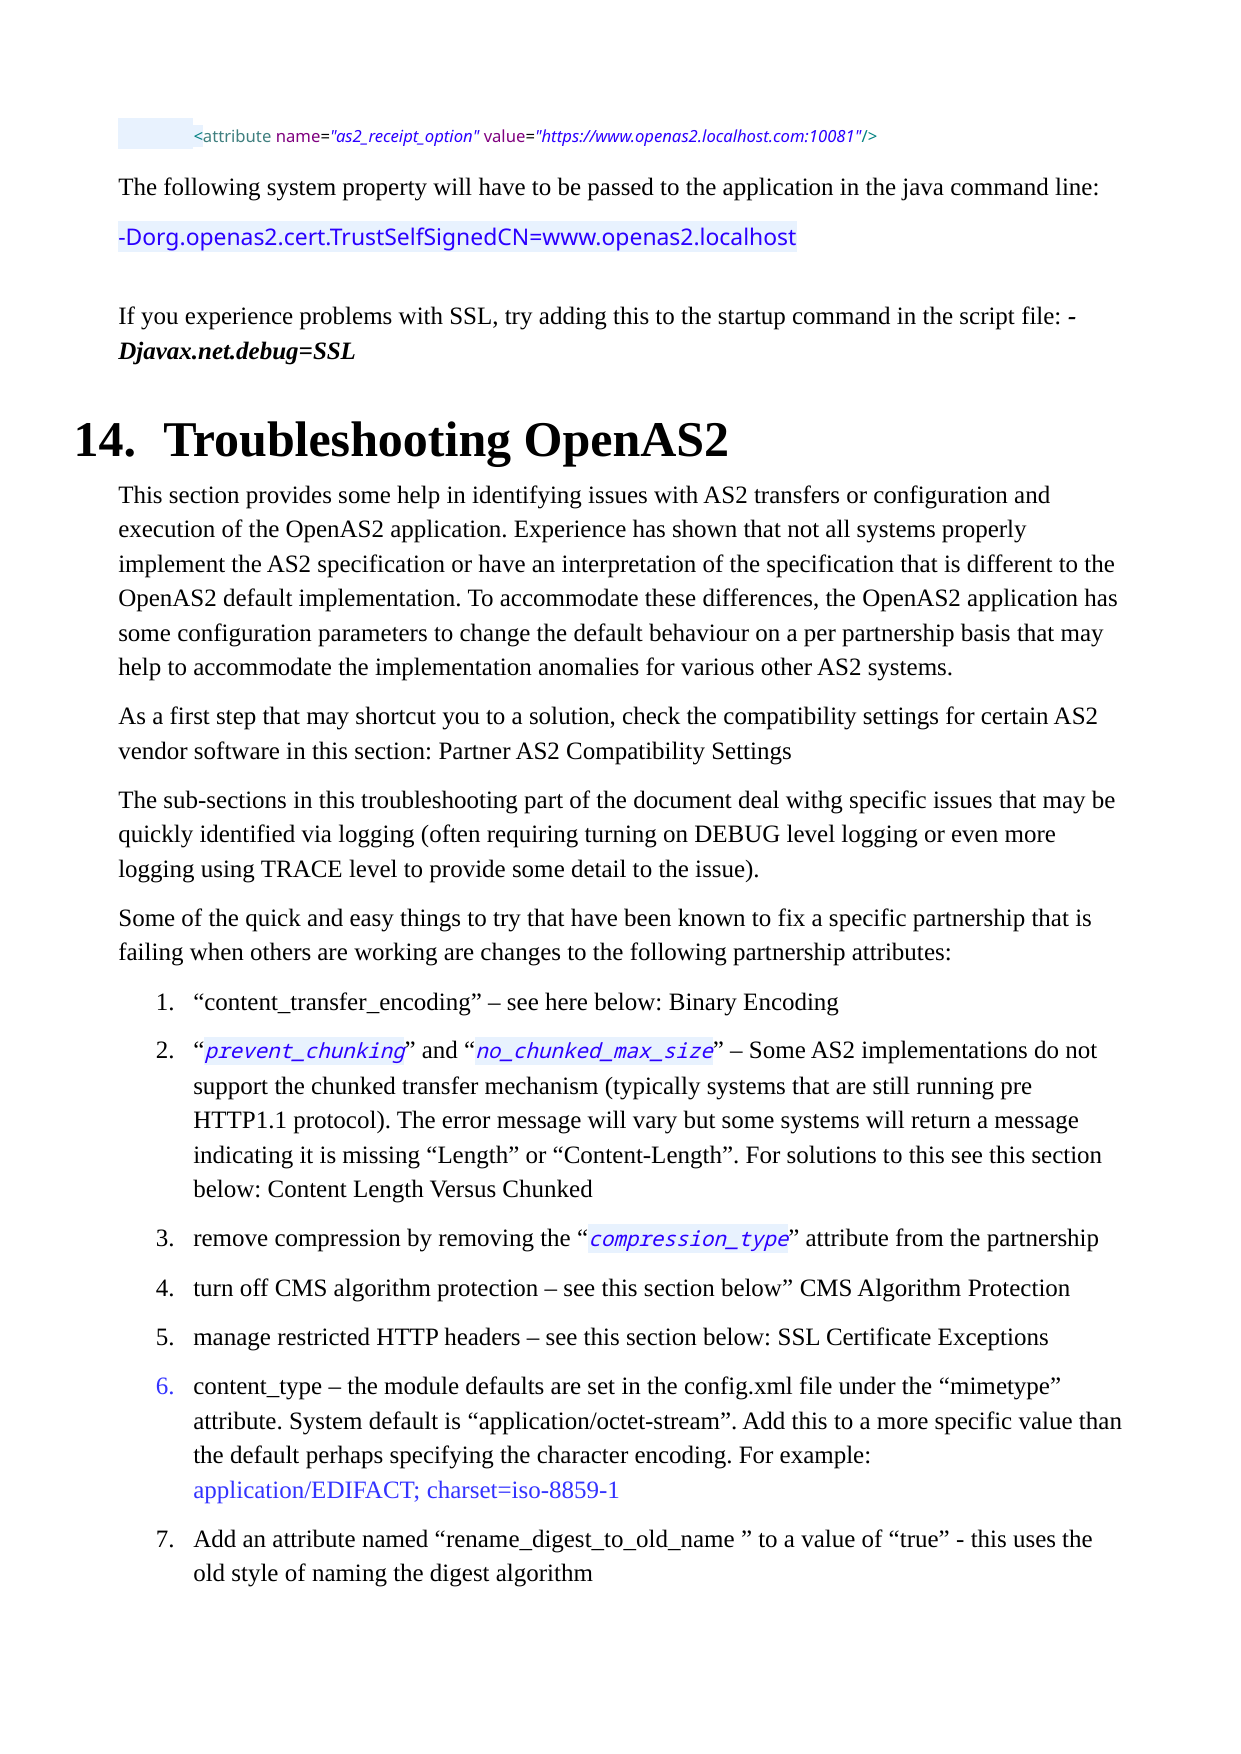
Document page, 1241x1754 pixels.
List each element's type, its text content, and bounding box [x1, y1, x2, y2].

text -Dorg.openas2.cert.TrustSelfSignedCN=www.openas2.localhost [118, 221, 1122, 252]
list turn off CMS algorithm protection – see this section below” CMS Algorithm Protection [156, 1273, 1122, 1302]
text This section provides some help in identifying issues with AS2 transfers or configuration and execution of the OpenAS2 application. Experience has shown that not all systems properly implement the AS2 specification or have an interpretation of the specification that is different to the OpenAS2 default implementation. To accommodate these differences, the OpenAS2 application has some configuration parameters to change the default behaviour on a per partnership basis that may help to accommodate the implementation anomalies for various other AS2 systems. [118, 480, 1122, 681]
list content_type – the module defaults are set in the config.xml file under the “mimetype” attribute. System default is “application/octet-stream”. Add this to a more specific value than the default perhaps specifying the character encoding. For example: application/EDIFACT; charset=iso-8859-1 [156, 1371, 1122, 1503]
subtitle Troubleshooting OpenAS2 [73, 410, 1122, 467]
list “prevent_chunking” and “no_chunked_max_size” – Some AS2 implementations do not support the chunked transfer mechanism (typically systems that are still running pre HTTP1.1 protocol). The error message will vary but some systems will return a message indicating it is missing “Length” or “Content-Length”. For solutions to this see this section below: Content Length Versus Chunked [156, 1036, 1122, 1203]
text The sub-sections in this troubleshooting part of the document deal withg specific issues that may be quickly identified via logging (often requiring turning on DEBUG level logging or even more logging using TRACE level to provide some detail to the issue). [118, 785, 1122, 883]
list remove compression by removing the “compression_type” attribute from the partnership [156, 1223, 1122, 1253]
text As a first step that may shortcut you to a solution, check the compatibility settings for certain AS2 vendor software in this section: Partner AS2 Compatibility Settings [118, 701, 1122, 765]
text The following system property will have to be passed to the application in the java command line: [118, 172, 1122, 201]
list “content_transfer_encoding” – see here below: Binary Encoding [156, 987, 1122, 1015]
text If you experience problems with SSL, try adding this to the startup command in the script file: -Djavax.net.debug=SSL [118, 301, 1122, 365]
text Some of the quick and easy things to try that have been known to fix a specific partnership that is failing when others are working are changes to the following partnership attributes: [118, 903, 1122, 966]
list manage restricted HTTP headers – see this section below: SSL Certificate Exceptions [156, 1322, 1122, 1351]
list Add an attribute named “rename_digest_to_old_name ” to a value of “true” - this uses the old style of naming the digest algorithm [156, 1524, 1122, 1587]
text <attribute name="as2_receipt_option" value="https://www.openas2.localhost.com:10081"/> [118, 118, 1122, 149]
